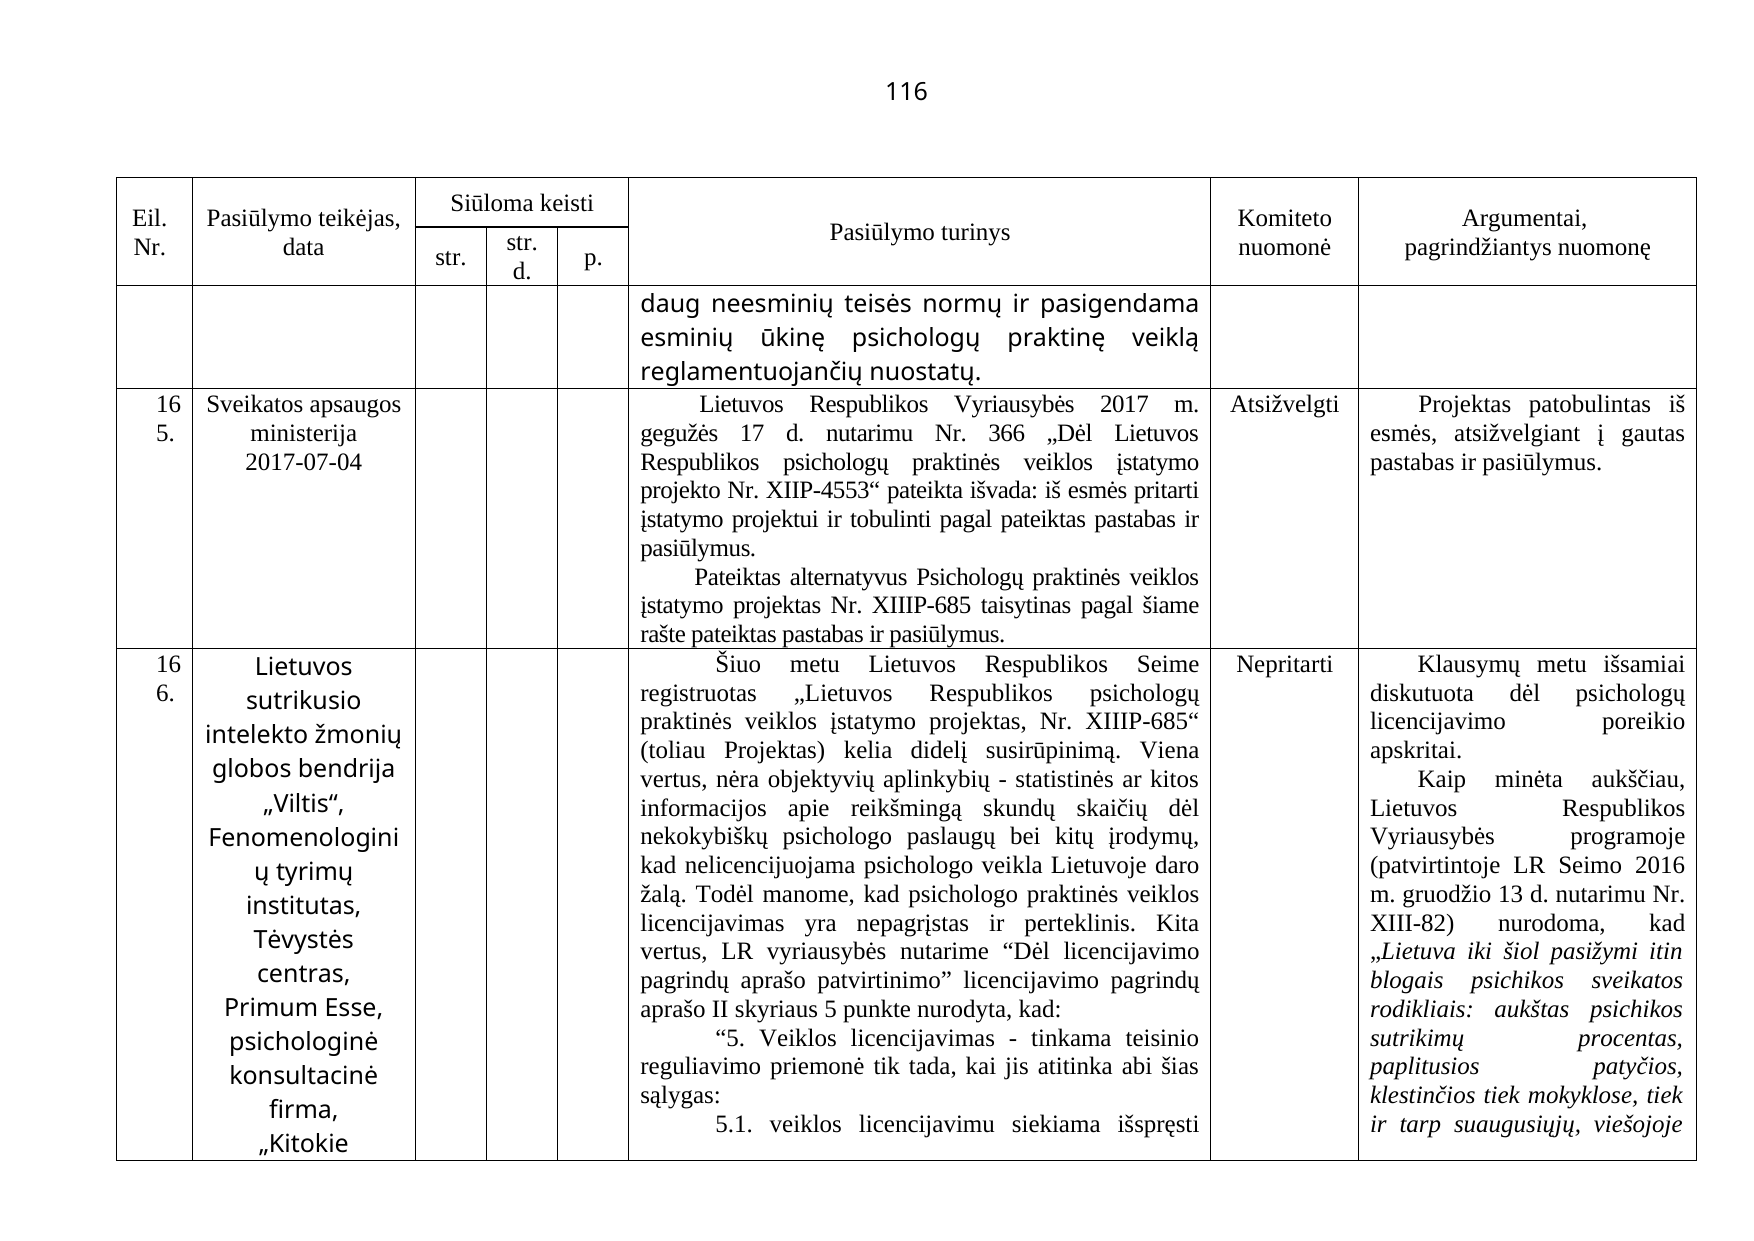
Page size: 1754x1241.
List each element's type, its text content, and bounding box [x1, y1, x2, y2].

table_cell [416, 649, 486, 1160]
table_header Komiteto nuomonė [1211, 178, 1358, 285]
table_cell [117, 389, 192, 648]
table_cell Atsižvelgti [1211, 389, 1358, 648]
table_cell [487, 649, 557, 1160]
table_header Argumentai, pagrindžiantys nuomonę [1359, 178, 1696, 285]
table_cell Sveikatos apsaugos ministerija 2017-07-04 [193, 389, 415, 648]
table_cell daug neesminių teisės normų ir pasigendama esminių ūkinę psichologų praktinę veiklą reglamentuojančių nuostatų. [629, 286, 1210, 388]
table_cell [1359, 286, 1696, 388]
table_cell [487, 286, 557, 388]
table_cell Nepritarti [1211, 649, 1358, 1160]
table_cell Šiuo metu Lietuvos Respublikos Seime registruotas „Lietuvos Respublikos psichologų praktinės veiklos įstatymo projektas, Nr. XIIIP-685“ (toliau Projektas) kelia didelį susirūpinimą. Viena vertus, nėra objektyvių aplinkybių - statistinės ar kitos informacijos apie reikšmingą skundų skaičių dėl nekokybiškų psichologo paslaugų bei kitų įrodymų, kad nelicencijuojama psichologo veikla Lietuvoje daro žalą. Todėl manome, kad psichologo praktinės veiklos licencijavimas yra nepagrįstas ir perteklinis. Kita vertus, LR vyriausybės nutarime “Dėl licencijavimo pagrindų aprašo patvirtinimo” licencijavimo pagrindų aprašo II skyriaus 5 punkte nurodyta, kad: “5. Veiklos licencijavimas - tinkama teisinio reguliavimo priemonė tik tada, kai jis atitinka abi šias sąlygas: 5.1. veiklos licencijavimu siekiama išspręsti [629, 649, 1210, 1160]
table_cell Lietuvos sutrikusio intelekto žmonių globos bendrija „Viltis“, Fenomenologinių tyrimų institutas, Tėvystės centras, Primum Esse, psichologinė konsultacinė firma, „Kitokie [193, 649, 415, 1160]
table_cell [1211, 286, 1358, 388]
table_cell [117, 649, 192, 1160]
table_cell [416, 286, 486, 388]
table_cell [558, 389, 628, 648]
table_cell Klausymų metu išsamiai diskutuota dėl psichologų licencijavimo poreikio apskritai. Kaip minėta aukščiau, Lietuvos Respublikos Vyriausybės programoje (patvirtintoje LR Seimo 2016 m. gruodžio 13 d. nutarimu Nr. XIII-82) nurodoma, kad „Lietuva iki šiol pasižymi itin blogais psichikos sveikatos rodikliais: aukštas psichikos sutrikimų procentas, paplitusios patyčios, klestinčios tiek mokyklose, tiek ir tarp suaugusiųjų, viešojoje [1359, 649, 1696, 1160]
table_cell [487, 389, 557, 648]
table_cell [416, 389, 486, 648]
table_cell Lietuvos Respublikos Vyriausybės 2017 m. gegužės 17 d. nutarimu Nr. 366 „Dėl Lietuvos Respublikos psichologų praktinės veiklos įstatymo projekto Nr. XIIP-4553“ pateikta išvada: iš esmės pritarti įstatymo projektui ir tobulinti pagal pateiktas pastabas ir pasiūlymus. Pateiktas alternatyvus Psichologų praktinės veiklos įstatymo projektas Nr. XIIIP-685 taisytinas pagal šiame rašte pateiktas pastabas ir pasiūlymus. [629, 389, 1210, 648]
table_header Pasiūlymo teikėjas, data [193, 178, 415, 285]
table_cell p. [558, 228, 628, 285]
table_cell str. [416, 228, 486, 285]
table_cell [558, 649, 628, 1160]
table_header Pasiūlymo turinys [629, 178, 1210, 285]
table_cell [117, 286, 192, 388]
table_cell str. d. [487, 228, 557, 285]
table_cell [558, 286, 628, 388]
table_header Siūloma keisti [416, 178, 628, 226]
table_cell [193, 286, 415, 388]
table_header Eil. Nr. [117, 178, 192, 285]
table_cell Projektas patobulintas iš esmės, atsižvelgiant į gautas pastabas ir pasiūlymus. [1359, 389, 1696, 648]
